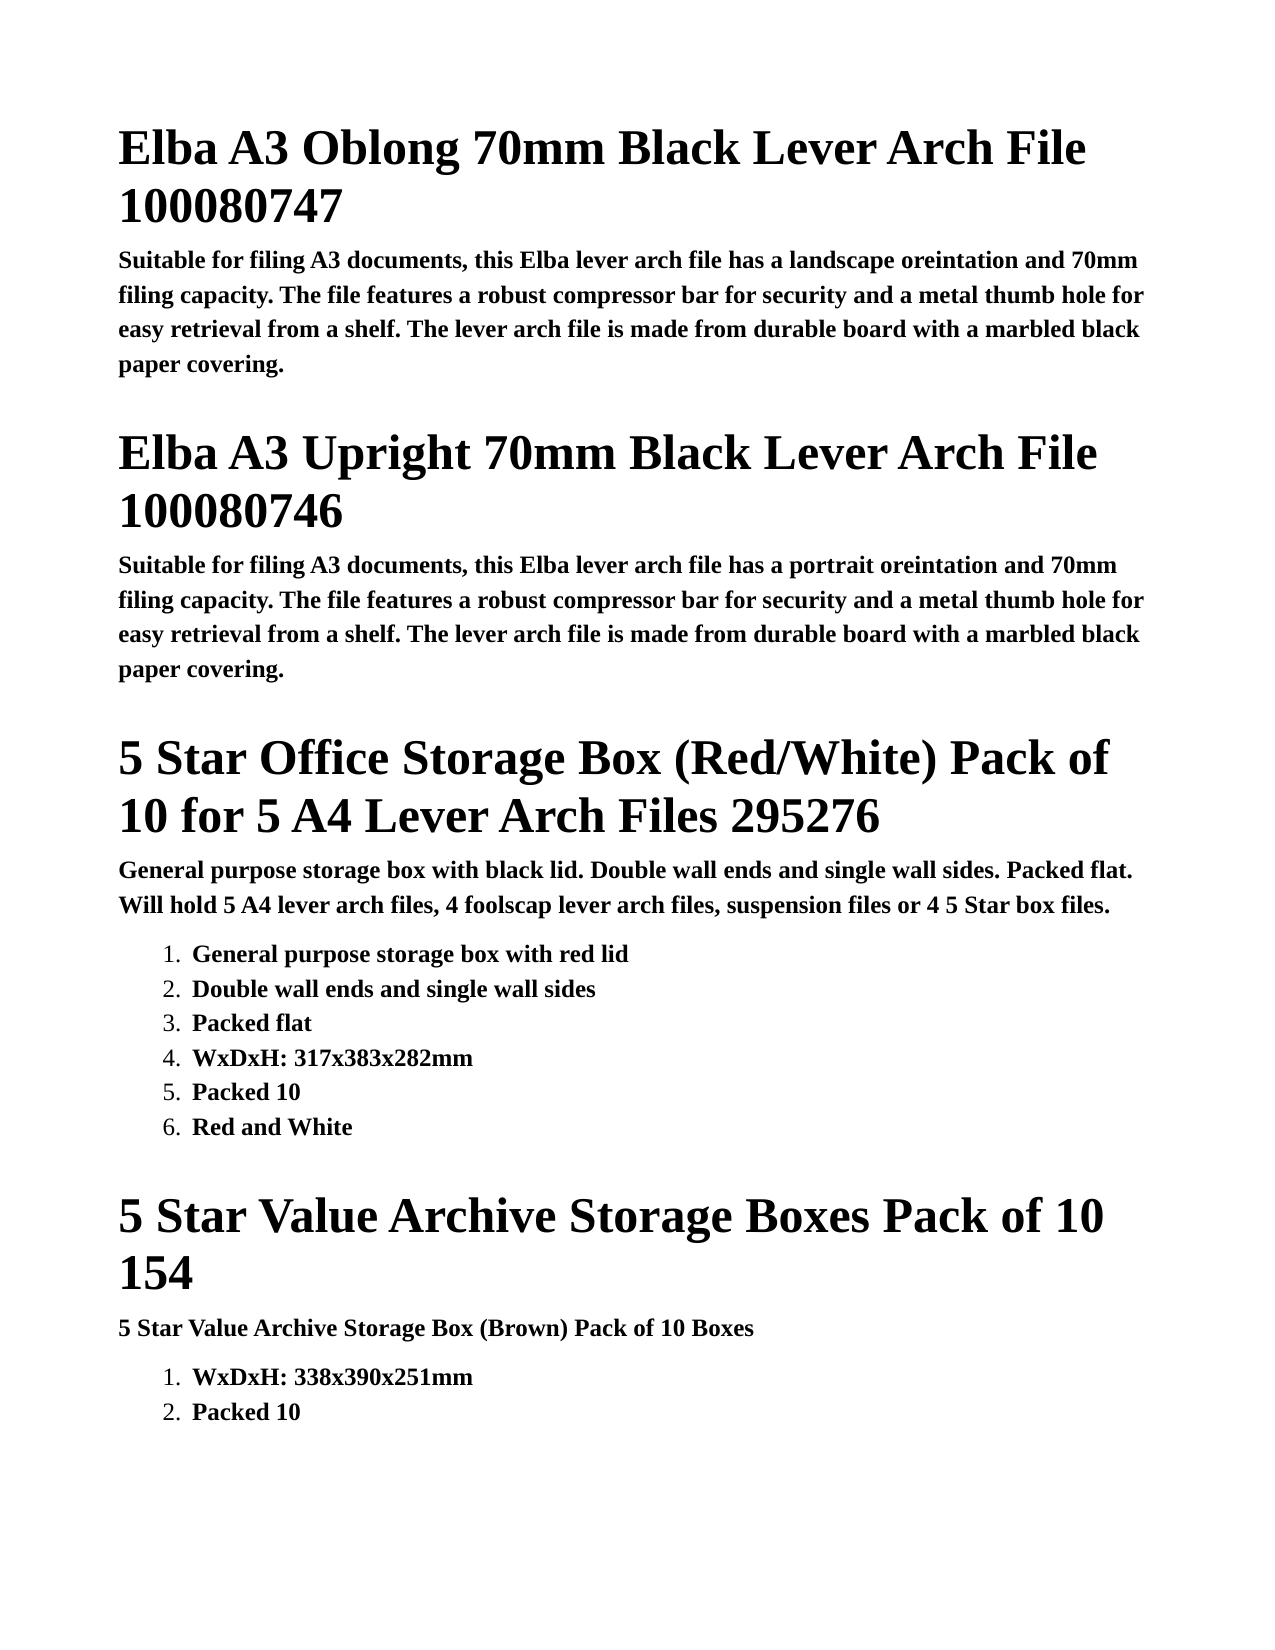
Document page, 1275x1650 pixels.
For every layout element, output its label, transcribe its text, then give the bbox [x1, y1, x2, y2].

text Suitable for filing A3 documents, this Elba lever arch file has a landscape oreintation and 70mm filing capacity. The file features a robust compressor bar for security and a metal thumb hole for easy retrieval from a shelf. The lever arch file is made from durable board with a marbled black paper covering. [118, 246, 1157, 378]
subtitle 5 Star Office Storage Box (Red/White) Pack of 10 for 5 A4 Lever Arch Files 295276 [118, 728, 1157, 843]
list Double wall ends and single wall sides [162, 974, 1157, 1002]
list Packed 10 [162, 1397, 1157, 1425]
text Suitable for filing A3 documents, this Elba lever arch file has a portrait oreintation and 70mm filing capacity. The file features a robust compressor bar for security and a metal thumb hole for easy retrieval from a shelf. The lever arch file is made from durable board with a marbled black paper covering. [118, 551, 1157, 683]
list General purpose storage box with red lid [162, 939, 1157, 968]
list Packed 10 [162, 1077, 1157, 1106]
subtitle Elba A3 Upright 70mm Black Lever Arch File 100080746 [118, 423, 1157, 538]
text General purpose storage box with black lid. Double wall ends and single wall sides. Packed flat. Will hold 5 A4 lever arch files, 4 foolscap lever arch files, suspension files or 4 5 Star box files. [118, 856, 1157, 919]
subtitle Elba A3 Oblong 70mm Black Lever Arch File 100080747 [118, 118, 1157, 233]
list WxDxH: 338x390x251mm [162, 1362, 1157, 1391]
text 5 Star Value Archive Storage Box (Brown) Pack of 10 Boxes [118, 1313, 1157, 1342]
subtitle 5 Star Value Archive Storage Boxes Pack of 10 154 [118, 1186, 1157, 1301]
list WxDxH: 317x383x282mm [162, 1043, 1157, 1071]
list Packed flat [162, 1008, 1157, 1037]
list Red and White [162, 1112, 1157, 1140]
